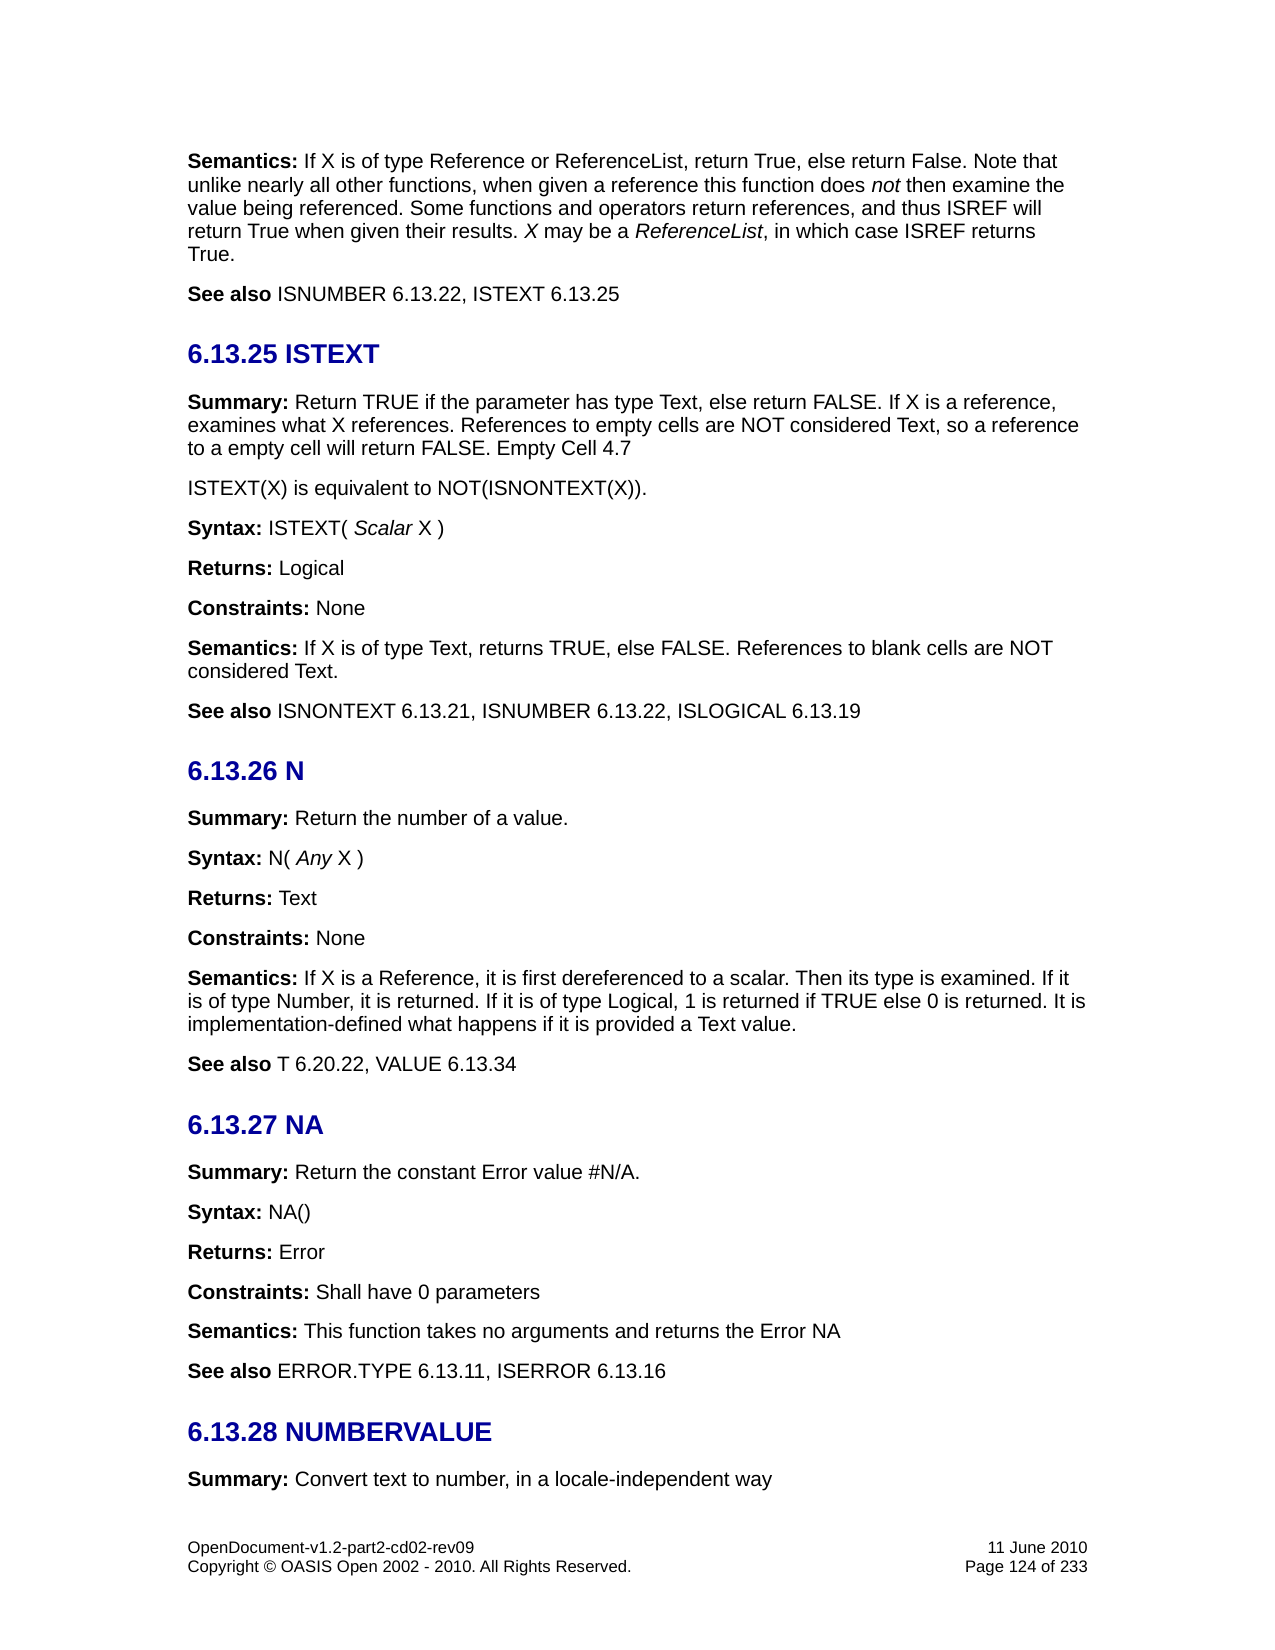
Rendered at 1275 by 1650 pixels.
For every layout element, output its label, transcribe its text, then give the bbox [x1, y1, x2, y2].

text Summary: Return TRUE if the parameter has type Text, else return FALSE. If X is a reference, examines what X references. References to empty cells are NOT considered Text, so a reference to a empty cell will return FALSE. Empty Cell 4.7 [187, 390, 1088, 460]
text Constraints: None [187, 596, 1088, 620]
text Semantics: If X is of type Reference or ReferenceList, return True, else return False. Note that unlike nearly all other functions, when given a reference this function does not then examine the value being referenced. Some functions and operators return references, and thus ISREF will return True when given their results. X may be a ReferenceList, in which case ISREF returns True. [187, 150, 1088, 266]
text Returns: Logical [187, 557, 1088, 580]
text Returns: Error [187, 1240, 1088, 1264]
subtitle N [187, 756, 1088, 786]
text Summary: Convert text to number, in a locale-independent way [187, 1468, 1088, 1491]
text See also T 6.20.22, VALUE 6.13.34 [187, 1053, 1088, 1076]
text Semantics: If X is a Reference, it is first dereferenced to a scalar. Then its type is examined. If it is of type Number, it is returned. If it is of type Logical, 1 is returned if TRUE else 0 is returned. It is implementation-defined what happens if it is provided a Text value. [187, 967, 1088, 1036]
text Constraints: Shall have 0 parameters [187, 1280, 1088, 1303]
text See also ISNUMBER 6.13.22, ISTEXT 6.13.25 [187, 283, 1088, 306]
text Semantics: If X is of type Text, returns TRUE, else FALSE. References to blank cells are NOT considered Text. [187, 636, 1088, 683]
text Semantics: This function takes no arguments and returns the Error NA [187, 1320, 1088, 1343]
subtitle NUMBERVALUE [187, 1417, 1088, 1447]
text Syntax: ISTEXT( Scalar X ) [187, 517, 1088, 540]
text Summary: Return the number of a value. [187, 807, 1088, 830]
text Constraints: None [187, 927, 1088, 950]
text Summary: Return the constant Error value #N/A. [187, 1161, 1088, 1184]
text Syntax: NA() [187, 1201, 1088, 1224]
text See also ERROR.TYPE 6.13.11, ISERROR 6.13.16 [187, 1360, 1088, 1383]
text See also ISNONTEXT 6.13.21, ISNUMBER 6.13.22, ISLOGICAL 6.13.19 [187, 699, 1088, 723]
text ISTEXT(X) is equivalent to NOT(ISNONTEXT(X)). [187, 477, 1088, 500]
subtitle NA [187, 1109, 1088, 1140]
text Returns: Text [187, 887, 1088, 910]
text Syntax: N( Any X ) [187, 847, 1088, 870]
subtitle ISTEXT [187, 339, 1088, 369]
